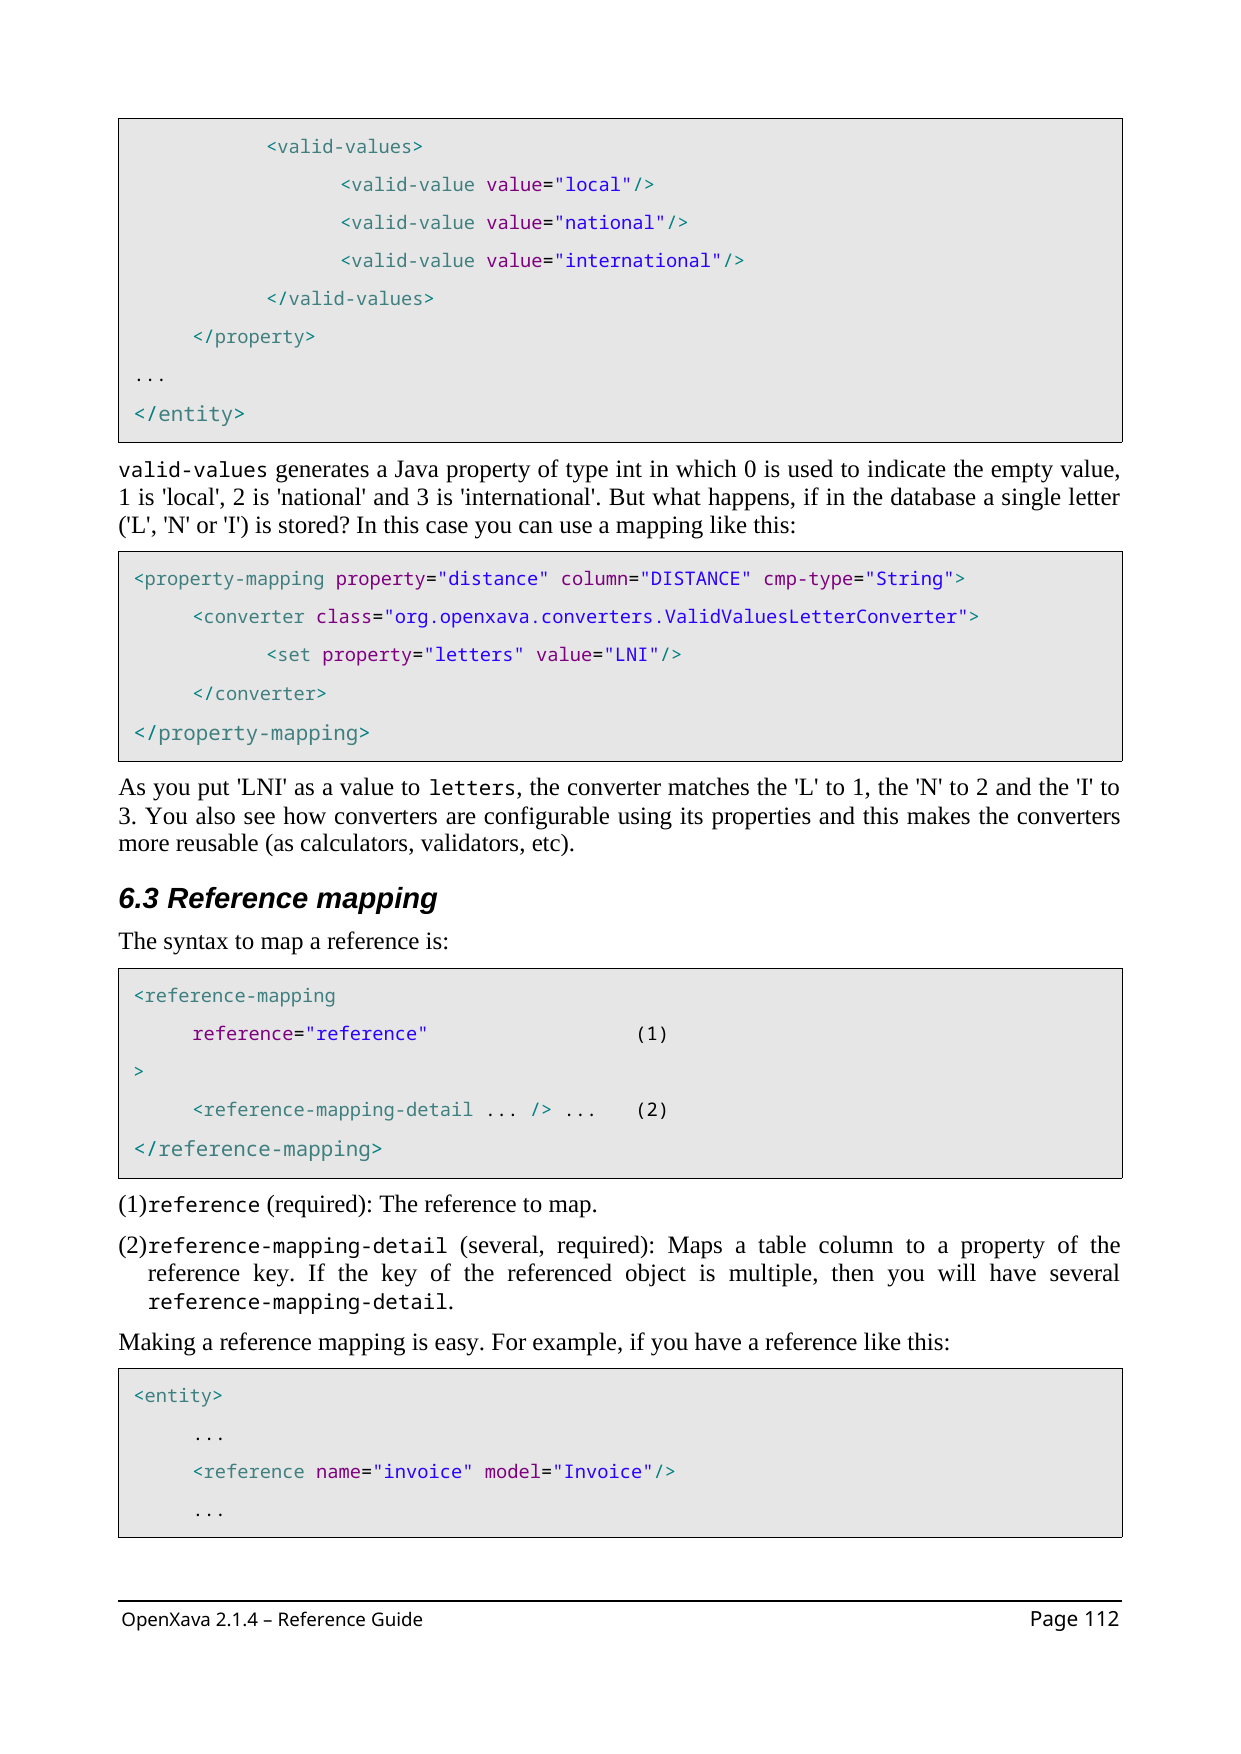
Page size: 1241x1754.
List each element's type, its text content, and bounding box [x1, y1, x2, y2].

text <reference-mapping-detail ... /> ... (2) [119, 1082, 1122, 1120]
subtitle Reference mapping [118, 882, 1122, 915]
list reference-mapping-detail (several, required): Maps a table column to a property of the reference key. If the key of the referenced object is multiple, then you will have several reference-mapping-detail. [118, 1231, 1122, 1315]
text </valid-values> [119, 270, 1122, 308]
text ... [119, 1406, 1122, 1444]
list reference (required): The reference to map. [118, 1190, 1122, 1218]
text </property> [119, 308, 1122, 346]
text <valid-value value="international"/> [119, 232, 1122, 270]
text </reference-mapping> [119, 1120, 1122, 1178]
text <property-mapping property="distance" column="DISTANCE" cmp-type="String"> [119, 552, 1122, 589]
text <valid-value value="local"/> [119, 156, 1122, 194]
text <entity> [119, 1369, 1122, 1406]
text <reference name="invoice" model="Invoice"/> [119, 1444, 1122, 1482]
text The syntax to map a reference is: [118, 927, 1122, 955]
text <valid-value value="national"/> [119, 194, 1122, 232]
text As you put 'LNI' as a value to letters, the converter matches the 'L' to 1, the 'N' to 2 and the 'I' to 3. You also see how converters are configurable using its properties and this makes the converters more reusable (as calculators, validators, etc). [118, 773, 1122, 857]
text <valid-values> [119, 119, 1122, 156]
text valid-values generates a Java property of type int in which 0 is used to indicate the empty value, 1 is 'local', 2 is 'national' and 3 is 'international'. But what happens, if in the database a single letter ('L', 'N' or 'I') is stored? In this case you can use a mapping like this: [118, 455, 1122, 538]
text <set property="letters" value="LNI"/> [119, 627, 1122, 665]
text </property-mapping> [119, 703, 1122, 761]
text </entity> [119, 384, 1122, 442]
text ... [119, 346, 1122, 384]
text </converter> [119, 665, 1122, 703]
text > [119, 1044, 1122, 1082]
text Making a reference mapping is easy. For example, if you have a reference like this: [118, 1328, 1122, 1355]
text <converter class="org.openxava.converters.ValidValuesLetterConverter"> [119, 589, 1122, 627]
text ... [119, 1482, 1122, 1537]
text <reference-mapping [119, 969, 1122, 1006]
text reference="reference" (1) [119, 1006, 1122, 1044]
